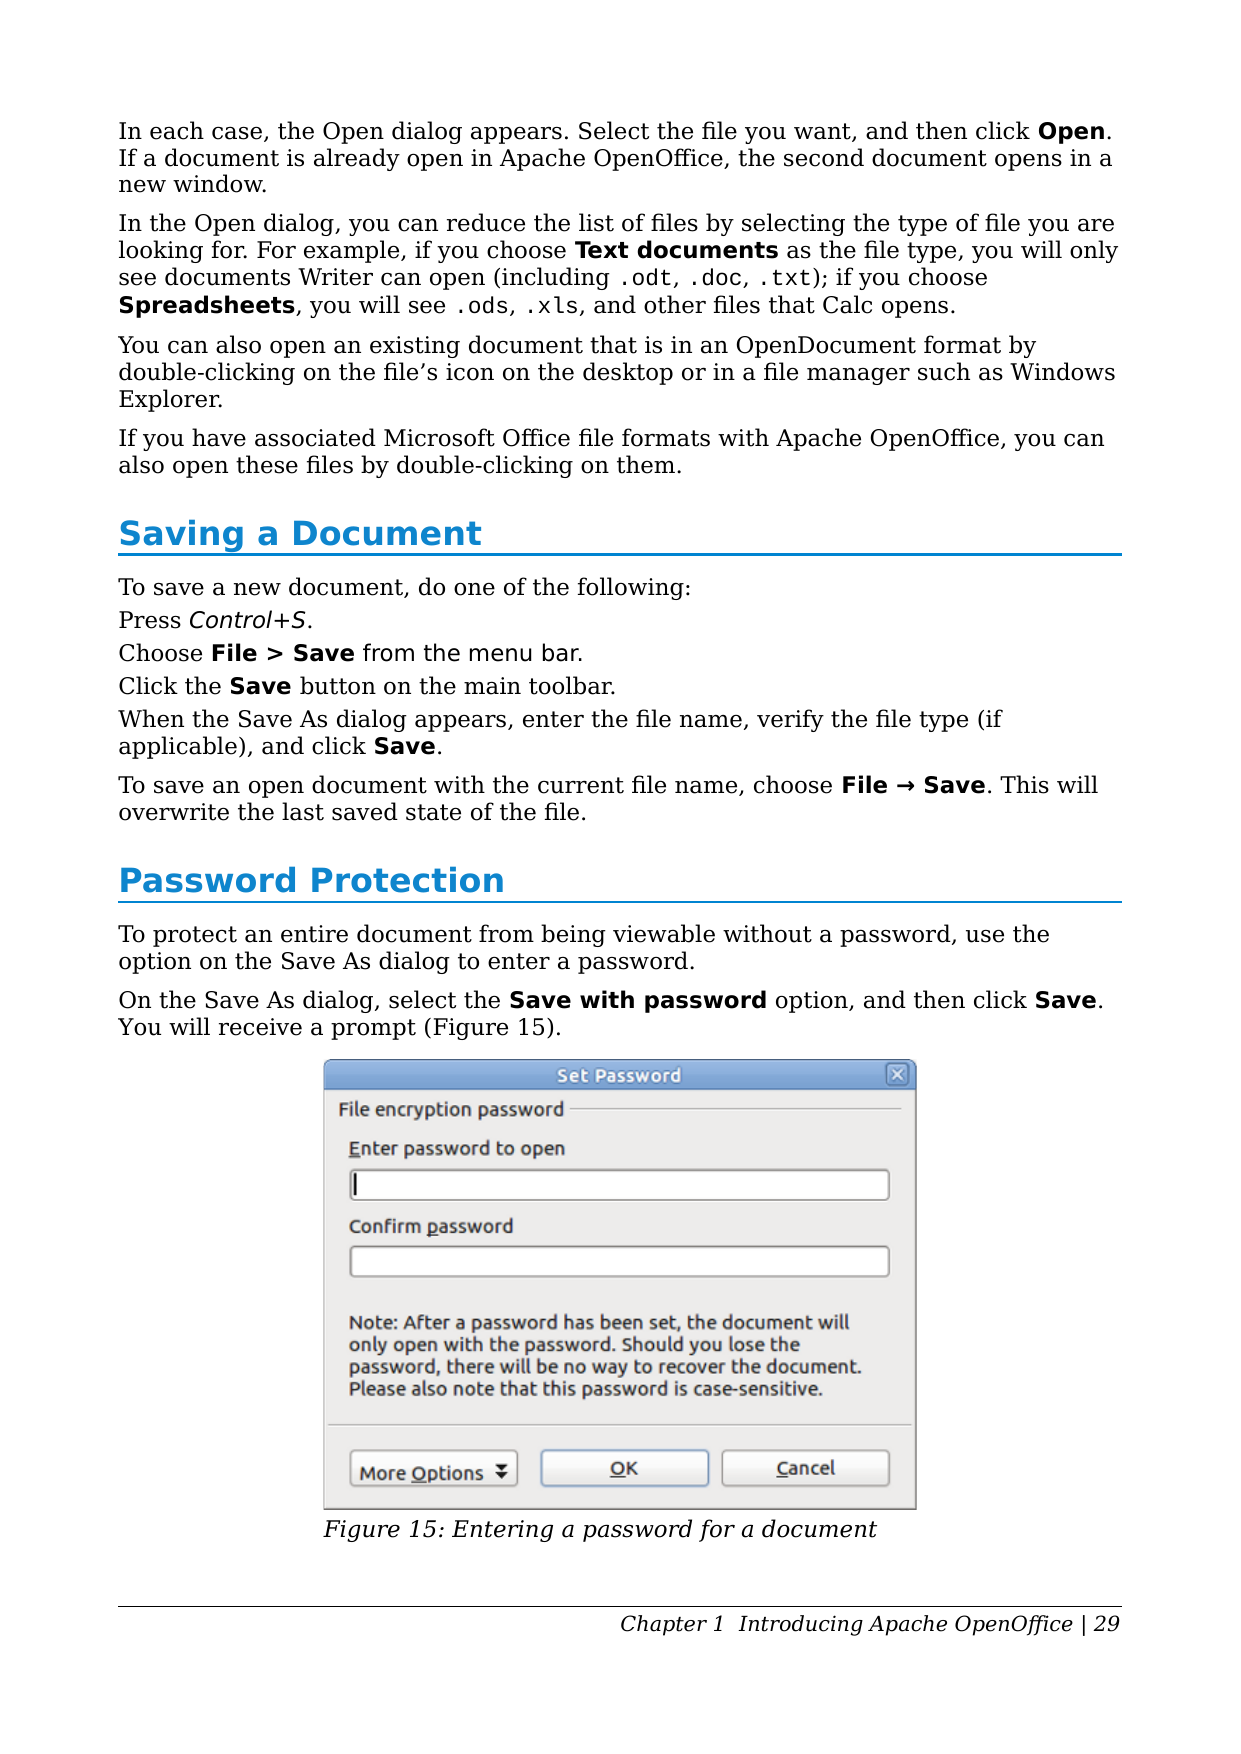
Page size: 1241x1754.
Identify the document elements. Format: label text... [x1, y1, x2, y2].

subtitle Saving a Document [118, 515, 1122, 553]
text You can also open an existing document that is in an OpenDocument format by double-clicking on the file’s icon on the desktop or in a file manager such as Windows Explorer. [118, 333, 1122, 413]
text When the Save As dialog appears, enter the file name, verify the file type (if applicable), and click Save. [118, 706, 1122, 760]
text To save an open document with the current file name, choose File → Save. This will overwrite the last saved state of the file. [118, 772, 1122, 826]
list Choose File > Save from the menu bar. [118, 641, 1122, 667]
list Click the Save button on the main toolbar. [118, 673, 1122, 700]
text To protect an entire document from being viewable without a password, use the option on the Save As dialog to enter a password. [118, 921, 1122, 975]
picture [323, 1059, 917, 1510]
text Figure 15: Entering a password for a document [323, 1516, 917, 1543]
text If you have associated Microsoft Office file formats with Apache OpenOffice, you can also open these files by double-clicking on them. [118, 425, 1122, 478]
subtitle Password Protection [118, 862, 1122, 901]
text On the Save As dialog, select the Save with password option, and then click Save. You will receive a prompt (Figure 15). [118, 987, 1122, 1041]
text In the Open dialog, you can reduce the list of files by selecting the type of file you are looking for. For example, if you choose Text documents as the file type, you will only see documents Writer can open (including .odt, .doc, .txt); if you choose Spreadsheets, you will see .ods, .xls, and other files that Calc opens. [118, 211, 1122, 320]
list Press Control+S. [118, 608, 1122, 634]
list To save a new document, do one of the following: [118, 574, 1122, 601]
text In each case, the Open dialog appears. Select the file you want, and then click Open. If a document is already open in Apache OpenOffice, the second document opens in a new window. [118, 118, 1122, 198]
